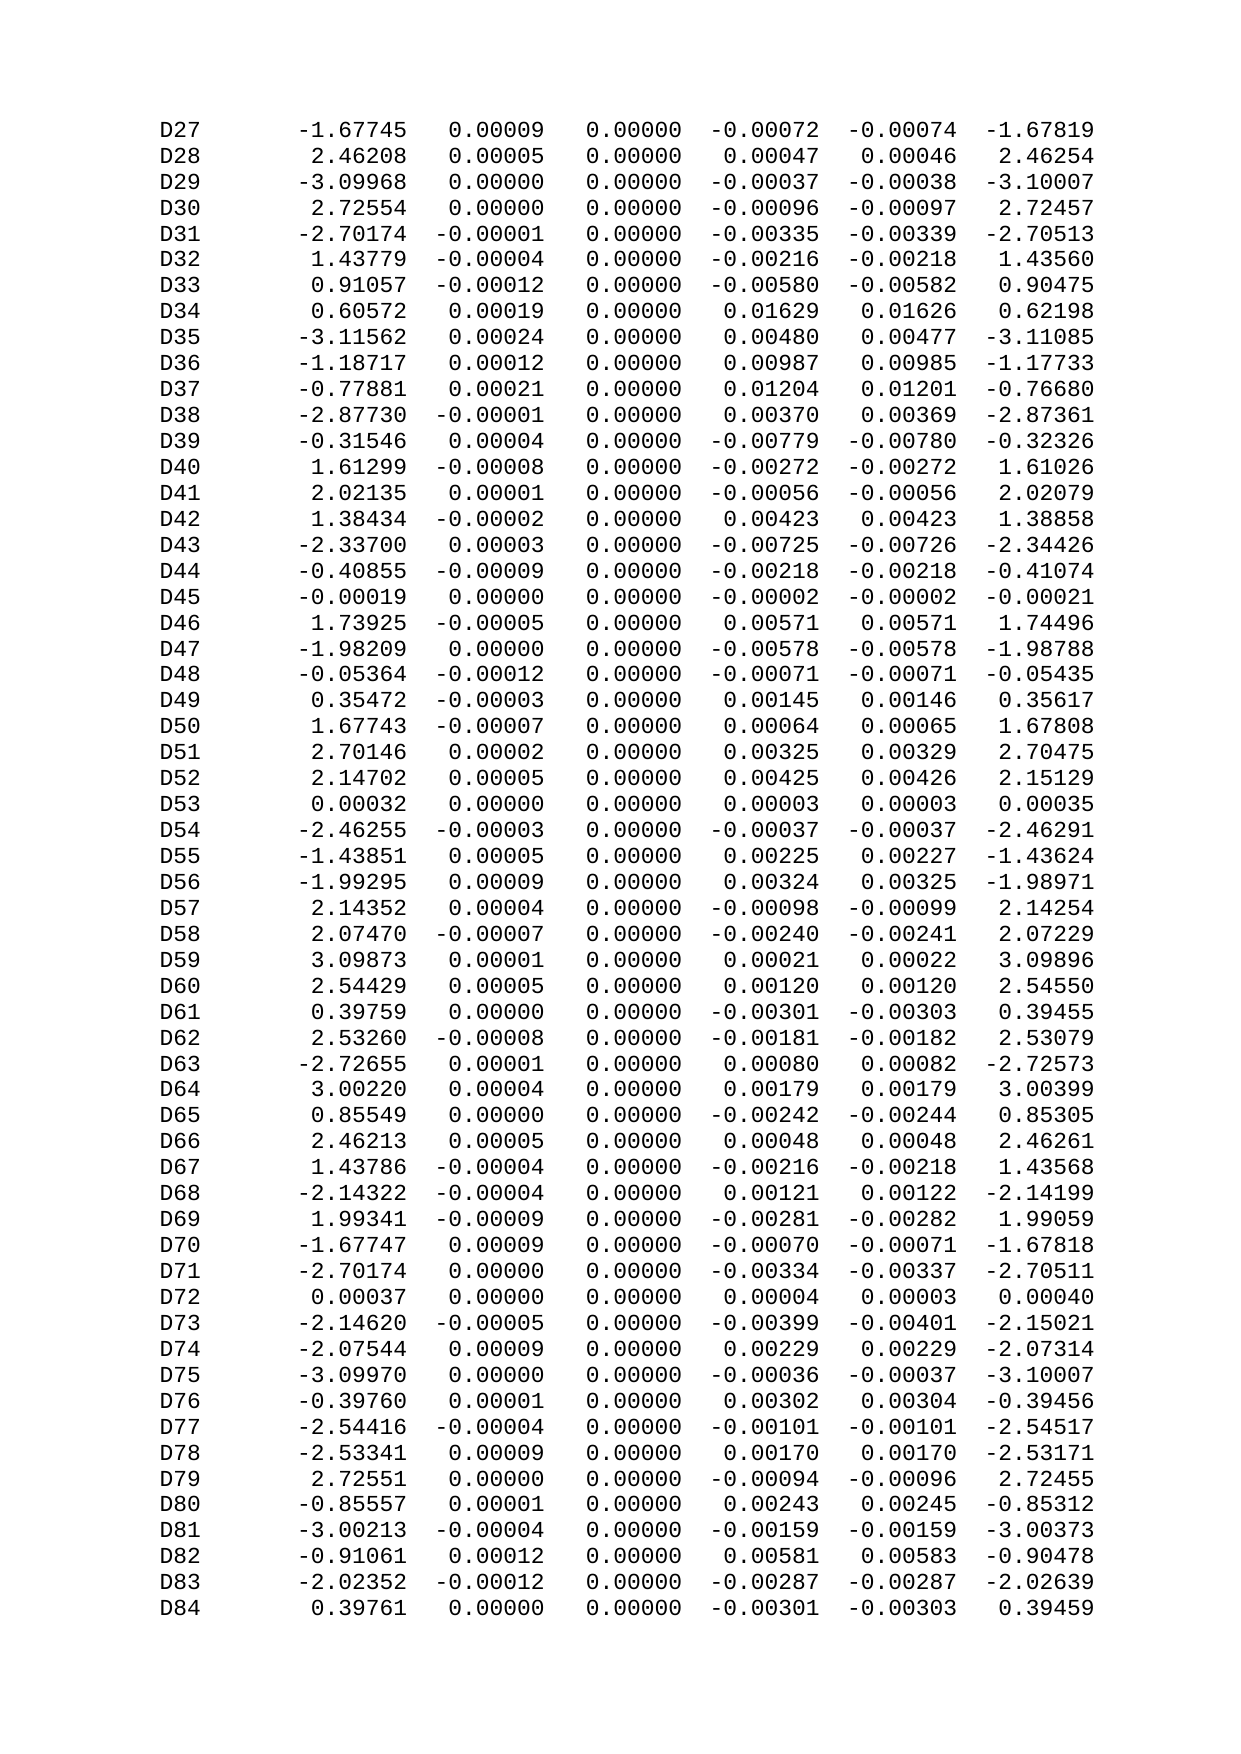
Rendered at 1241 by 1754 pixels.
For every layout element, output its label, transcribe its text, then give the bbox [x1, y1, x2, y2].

text D64 3.00220 0.00004 0.00000 0.00179 0.00179 3.00399 [118, 1078, 1122, 1104]
text D75 -3.09970 0.00000 0.00000 -0.00036 -0.00037 -3.10007 [118, 1363, 1122, 1389]
text D47 -1.98209 0.00000 0.00000 -0.00578 -0.00578 -1.98788 [118, 637, 1122, 663]
text D63 -2.72655 0.00001 0.00000 0.00080 0.00082 -2.72573 [118, 1052, 1122, 1078]
text D46 1.73925 -0.00005 0.00000 0.00571 0.00571 1.74496 [118, 611, 1122, 637]
text D61 0.39759 0.00000 0.00000 -0.00301 -0.00303 0.39455 [118, 1000, 1122, 1026]
text D65 0.85549 0.00000 0.00000 -0.00242 -0.00244 0.85305 [118, 1104, 1122, 1130]
text D71 -2.70174 0.00000 0.00000 -0.00334 -0.00337 -2.70511 [118, 1259, 1122, 1285]
text D57 2.14352 0.00004 0.00000 -0.00098 -0.00099 2.14254 [118, 896, 1122, 922]
text D33 0.91057 -0.00012 0.00000 -0.00580 -0.00582 0.90475 [118, 274, 1122, 300]
text D44 -0.40855 -0.00009 0.00000 -0.00218 -0.00218 -0.41074 [118, 559, 1122, 585]
text D82 -0.91061 0.00012 0.00000 0.00581 0.00583 -0.90478 [118, 1545, 1122, 1571]
text D41 2.02135 0.00001 0.00000 -0.00056 -0.00056 2.02079 [118, 481, 1122, 507]
text D55 -1.43851 0.00005 0.00000 0.00225 0.00227 -1.43624 [118, 844, 1122, 870]
text D80 -0.85557 0.00001 0.00000 0.00243 0.00245 -0.85312 [118, 1493, 1122, 1519]
text D62 2.53260 -0.00008 0.00000 -0.00181 -0.00182 2.53079 [118, 1026, 1122, 1052]
text D42 1.38434 -0.00002 0.00000 0.00423 0.00423 1.38858 [118, 507, 1122, 533]
text D36 -1.18717 0.00012 0.00000 0.00987 0.00985 -1.17733 [118, 352, 1122, 377]
text D31 -2.70174 -0.00001 0.00000 -0.00335 -0.00339 -2.70513 [118, 222, 1122, 248]
text D52 2.14702 0.00005 0.00000 0.00425 0.00426 2.15129 [118, 767, 1122, 792]
text D50 1.67743 -0.00007 0.00000 0.00064 0.00065 1.67808 [118, 715, 1122, 741]
text D76 -0.39760 0.00001 0.00000 0.00302 0.00304 -0.39456 [118, 1389, 1122, 1415]
text D81 -3.00213 -0.00004 0.00000 -0.00159 -0.00159 -3.00373 [118, 1519, 1122, 1545]
text D69 1.99341 -0.00009 0.00000 -0.00281 -0.00282 1.99059 [118, 1207, 1122, 1233]
text D78 -2.53341 0.00009 0.00000 0.00170 0.00170 -2.53171 [118, 1441, 1122, 1467]
text D32 1.43779 -0.00004 0.00000 -0.00216 -0.00218 1.43560 [118, 248, 1122, 274]
text D40 1.61299 -0.00008 0.00000 -0.00272 -0.00272 1.61026 [118, 455, 1122, 481]
text D83 -2.02352 -0.00012 0.00000 -0.00287 -0.00287 -2.02639 [118, 1571, 1122, 1597]
text D45 -0.00019 0.00000 0.00000 -0.00002 -0.00002 -0.00021 [118, 585, 1122, 611]
text D58 2.07470 -0.00007 0.00000 -0.00240 -0.00241 2.07229 [118, 922, 1122, 948]
text D39 -0.31546 0.00004 0.00000 -0.00779 -0.00780 -0.32326 [118, 429, 1122, 455]
text D30 2.72554 0.00000 0.00000 -0.00096 -0.00097 2.72457 [118, 196, 1122, 222]
text D37 -0.77881 0.00021 0.00000 0.01204 0.01201 -0.76680 [118, 377, 1122, 403]
text D49 0.35472 -0.00003 0.00000 0.00145 0.00146 0.35617 [118, 689, 1122, 715]
text D53 0.00032 0.00000 0.00000 0.00003 0.00003 0.00035 [118, 792, 1122, 818]
text D56 -1.99295 0.00009 0.00000 0.00324 0.00325 -1.98971 [118, 870, 1122, 896]
text D35 -3.11562 0.00024 0.00000 0.00480 0.00477 -3.11085 [118, 326, 1122, 352]
text D73 -2.14620 -0.00005 0.00000 -0.00399 -0.00401 -2.15021 [118, 1311, 1122, 1337]
text D51 2.70146 0.00002 0.00000 0.00325 0.00329 2.70475 [118, 741, 1122, 767]
text D66 2.46213 0.00005 0.00000 0.00048 0.00048 2.46261 [118, 1130, 1122, 1156]
text D27 -1.67745 0.00009 0.00000 -0.00072 -0.00074 -1.67819 [118, 118, 1122, 144]
text D38 -2.87730 -0.00001 0.00000 0.00370 0.00369 -2.87361 [118, 403, 1122, 429]
text D74 -2.07544 0.00009 0.00000 0.00229 0.00229 -2.07314 [118, 1337, 1122, 1363]
text D70 -1.67747 0.00009 0.00000 -0.00070 -0.00071 -1.67818 [118, 1233, 1122, 1259]
text D67 1.43786 -0.00004 0.00000 -0.00216 -0.00218 1.43568 [118, 1156, 1122, 1182]
text D54 -2.46255 -0.00003 0.00000 -0.00037 -0.00037 -2.46291 [118, 818, 1122, 844]
text D59 3.09873 0.00001 0.00000 0.00021 0.00022 3.09896 [118, 948, 1122, 974]
text D60 2.54429 0.00005 0.00000 0.00120 0.00120 2.54550 [118, 974, 1122, 1000]
text D77 -2.54416 -0.00004 0.00000 -0.00101 -0.00101 -2.54517 [118, 1415, 1122, 1441]
text D29 -3.09968 0.00000 0.00000 -0.00037 -0.00038 -3.10007 [118, 170, 1122, 196]
text D43 -2.33700 0.00003 0.00000 -0.00725 -0.00726 -2.34426 [118, 533, 1122, 559]
text D34 0.60572 0.00019 0.00000 0.01629 0.01626 0.62198 [118, 300, 1122, 326]
text D68 -2.14322 -0.00004 0.00000 0.00121 0.00122 -2.14199 [118, 1182, 1122, 1207]
text D28 2.46208 0.00005 0.00000 0.00047 0.00046 2.46254 [118, 144, 1122, 170]
text D48 -0.05364 -0.00012 0.00000 -0.00071 -0.00071 -0.05435 [118, 663, 1122, 689]
text D72 0.00037 0.00000 0.00000 0.00004 0.00003 0.00040 [118, 1285, 1122, 1311]
text D79 2.72551 0.00000 0.00000 -0.00094 -0.00096 2.72455 [118, 1467, 1122, 1493]
text D84 0.39761 0.00000 0.00000 -0.00301 -0.00303 0.39459 [118, 1597, 1122, 1622]
